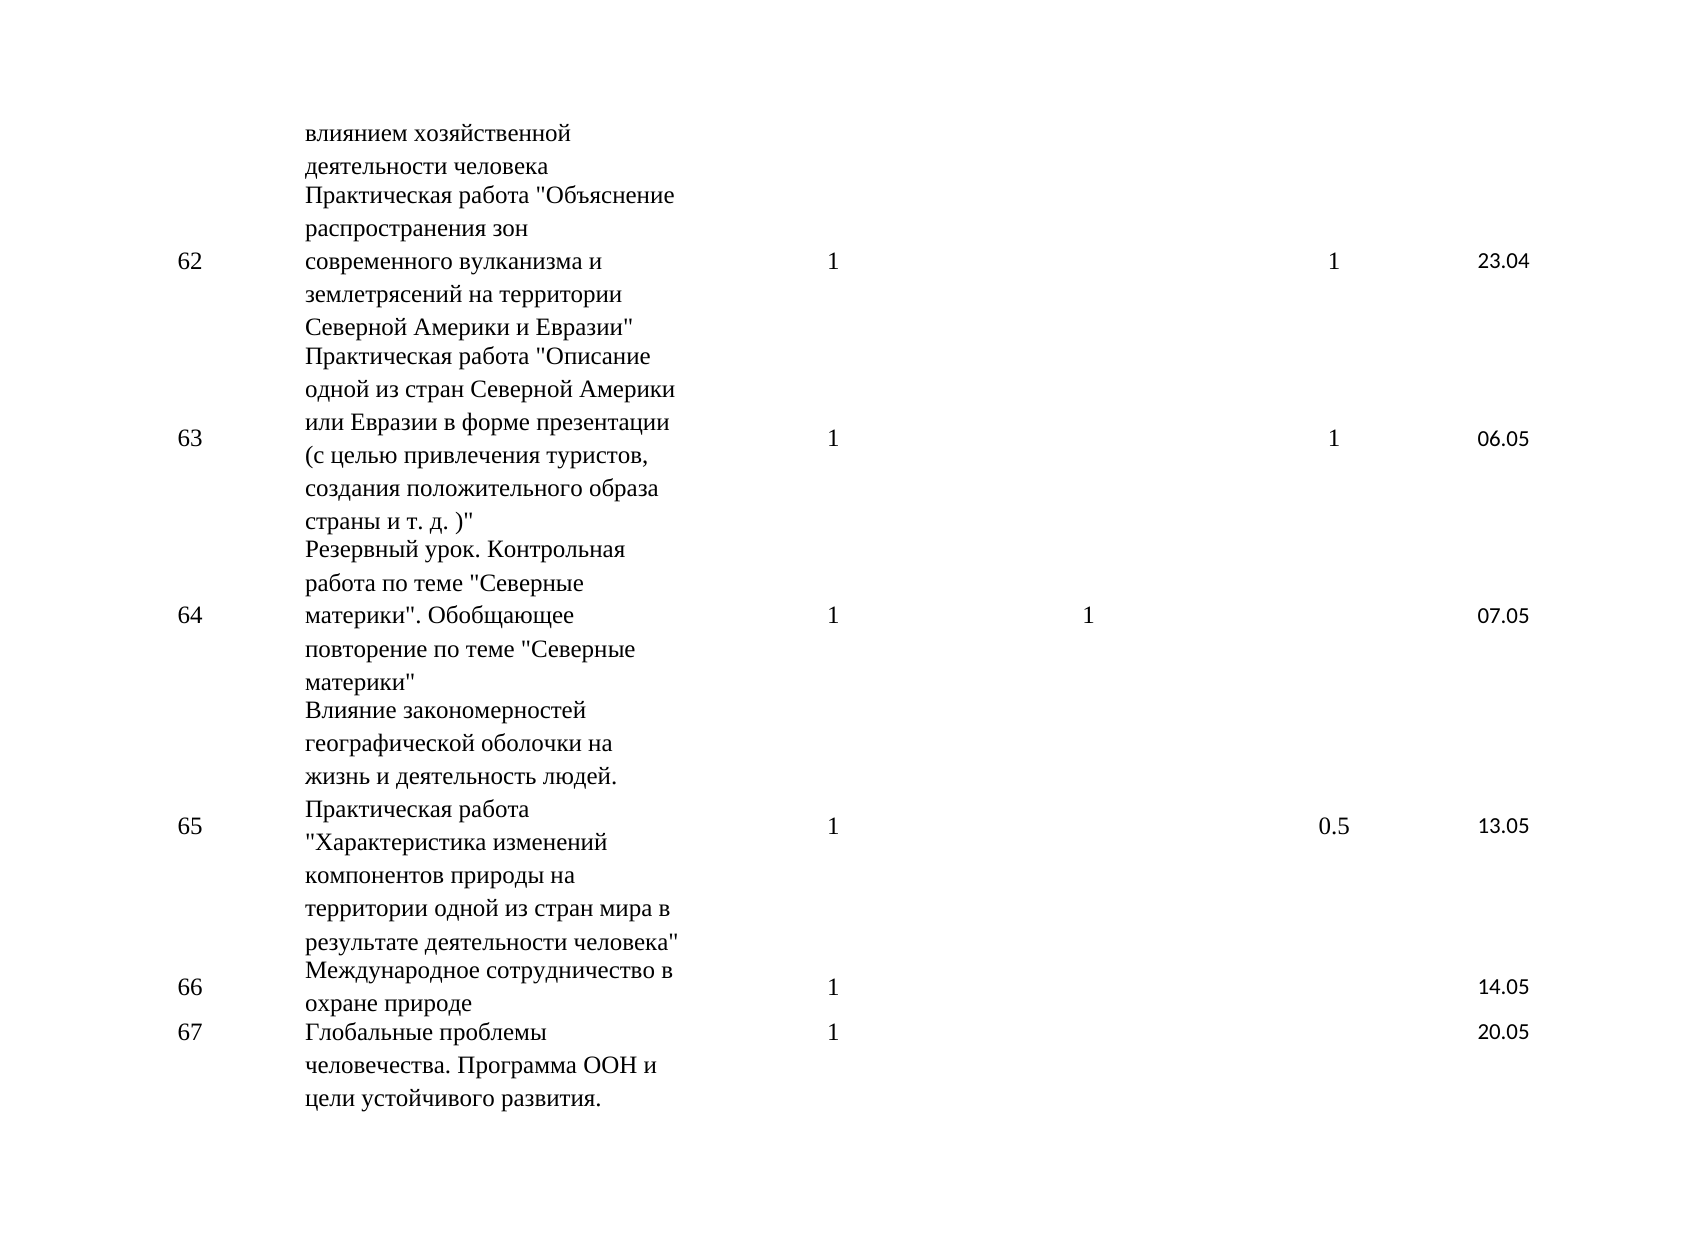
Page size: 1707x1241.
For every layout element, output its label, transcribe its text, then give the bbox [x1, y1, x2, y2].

table_cell Глобальные проблемы человечества. Программа ООН и цели устойчивого развития. [280, 1017, 691, 1112]
table_cell [1202, 1017, 1452, 1112]
table_cell [961, 955, 1202, 1017]
table_cell 14.05 [1452, 955, 1628, 1017]
table_cell [961, 695, 1202, 955]
table_cell влиянием хозяйственной деятельности человека [280, 118, 691, 180]
table_cell 65 [166, 695, 279, 955]
table_cell 1 [691, 180, 961, 341]
table_cell 1 [691, 535, 961, 695]
table_cell 1 [691, 341, 961, 534]
table_cell [1202, 955, 1452, 1017]
table_cell 13.05 [1452, 695, 1628, 955]
table_cell [1202, 535, 1452, 695]
table_cell Практическая работа "Объяснение распространения зон современного вулканизма и землетрясений на территории Северной Америки и Евразии" [280, 180, 691, 341]
table_cell 62 [166, 180, 279, 341]
table_cell 1 [691, 1017, 961, 1112]
table_cell 67 [166, 1017, 279, 1112]
table_cell [691, 118, 961, 180]
table_cell 1 [1202, 341, 1452, 534]
table_cell [961, 180, 1202, 341]
table_cell Международное сотрудничество в охране природе [280, 955, 691, 1017]
table_cell [961, 1017, 1202, 1112]
table_cell [961, 341, 1202, 534]
table_cell 66 [166, 955, 279, 1017]
table_cell 63 [166, 341, 279, 534]
table_cell [1452, 118, 1628, 180]
table_cell 07.05 [1452, 535, 1628, 695]
table_cell 23.04 [1452, 180, 1628, 341]
table_cell 1 [961, 535, 1202, 695]
table_cell Влияние закономерностей географической оболочки на жизнь и деятельность людей. Практическая работа "Характеристика изменений компонентов природы на территории одной из стран мира в результате деятельности человека" [280, 695, 691, 955]
table_cell 1 [691, 695, 961, 955]
table_cell 0.5 [1202, 695, 1452, 955]
table_cell 1 [1202, 180, 1452, 341]
table_cell Резервный урок. Контрольная работа по теме "Северные материки". Обобщающее повторение по теме "Северные материки" [280, 535, 691, 695]
table_cell 64 [166, 535, 279, 695]
table_cell 06.05 [1452, 341, 1628, 534]
table_cell 1 [691, 955, 961, 1017]
table_cell [961, 118, 1202, 180]
table_cell [166, 118, 279, 180]
table_cell Практическая работа "Описание одной из стран Северной Америки или Евразии в форме презентации (с целью привлечения туристов, создания положительного образа страны и т. д. )" [280, 341, 691, 534]
table_cell [1202, 118, 1452, 180]
table_cell 20.05 [1452, 1017, 1628, 1112]
